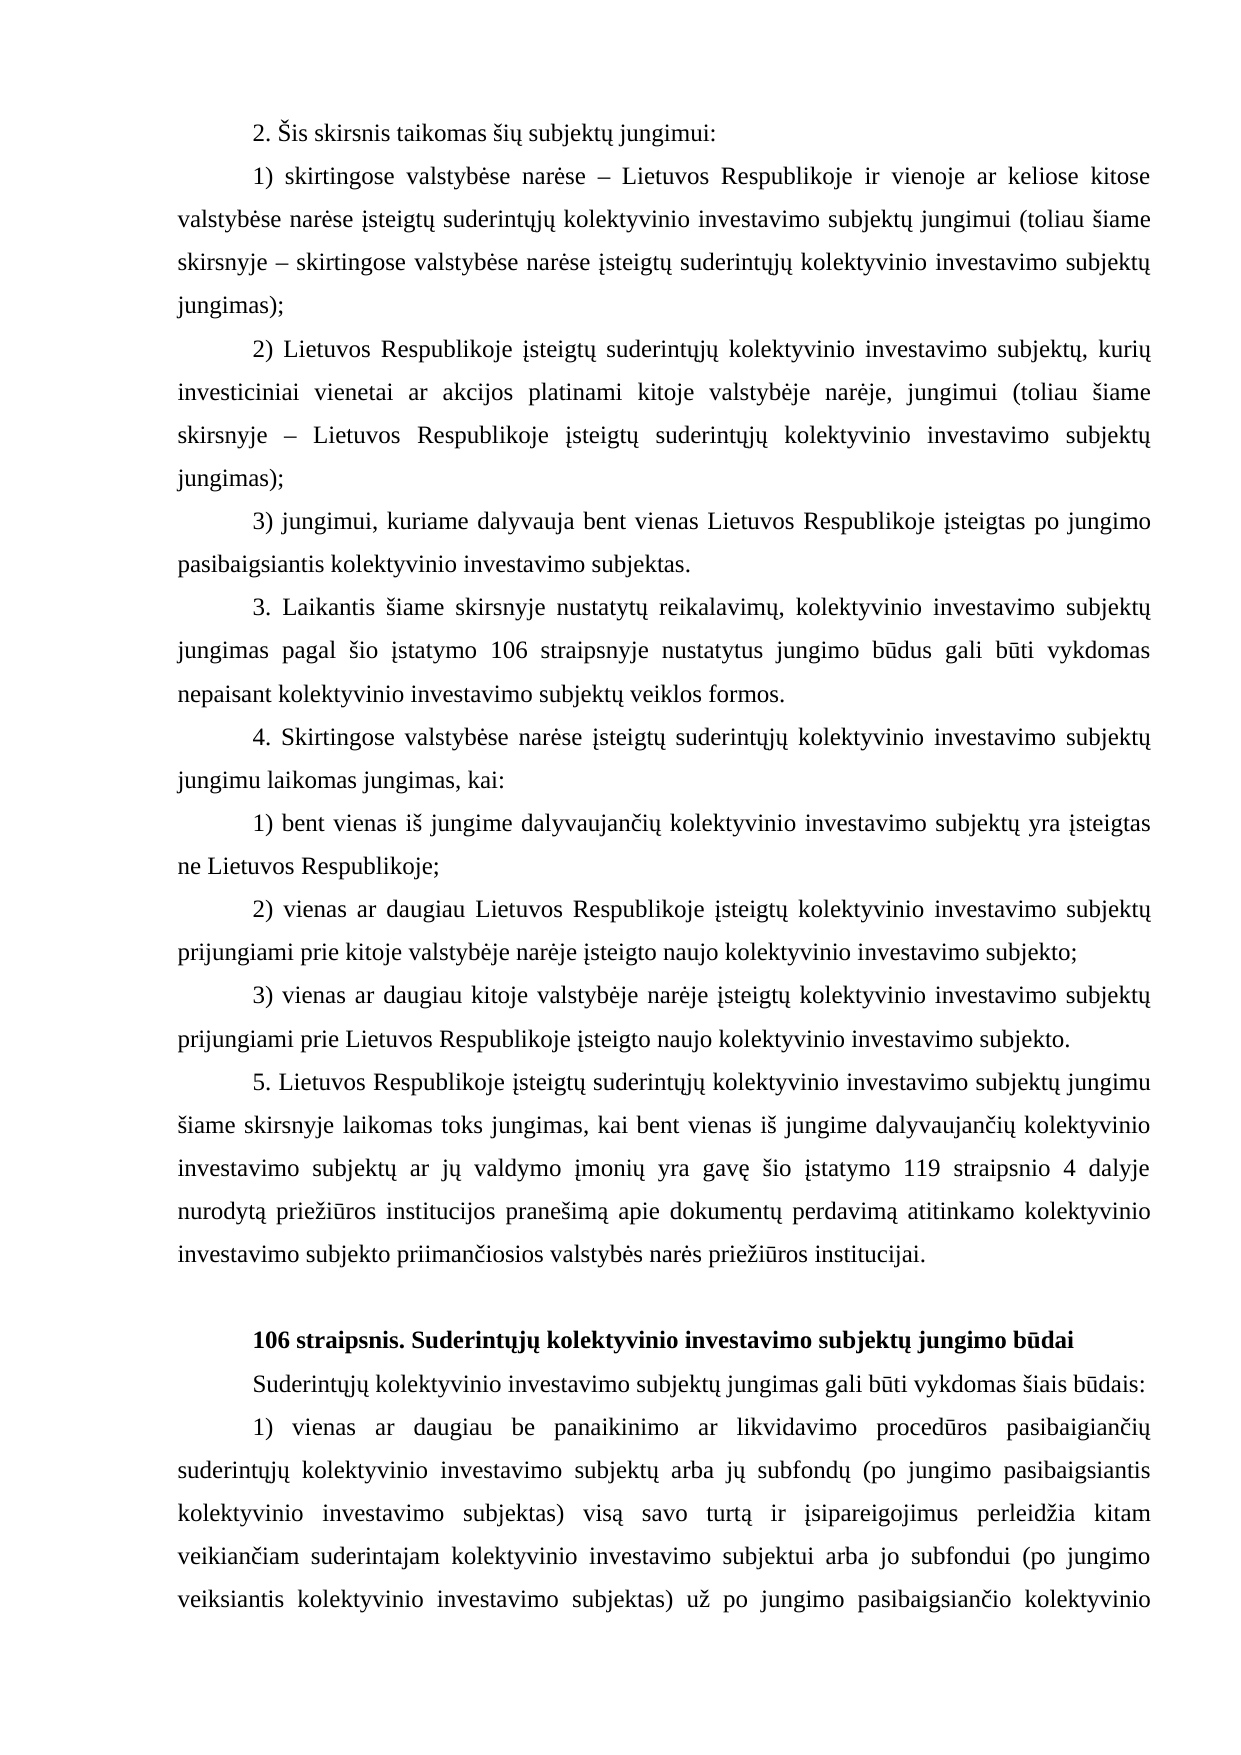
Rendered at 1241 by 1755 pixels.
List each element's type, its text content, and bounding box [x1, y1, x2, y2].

text 2. Šis skirsnis taikomas šių subjektų jungimui: [177, 118, 1152, 147]
text 4. Skirtingose valstybėse narėse įsteigtų suderintųjų kolektyvinio investavimo subjektų jungimu laikomas jungimas, kai: [177, 722, 1152, 794]
text 1) skirtingose valstybėse narėse – Lietuvos Respublikoje ir vienoje ar keliose kitose valstybėse narėse įsteigtų suderintųjų kolektyvinio investavimo subjektų jungimui (toliau šiame skirsnyje – skirtingose valstybėse narėse įsteigtų suderintųjų kolektyvinio investavimo subjektų jungimas); [177, 161, 1152, 319]
text 3. Laikantis šiame skirsnyje nustatytų reikalavimų, kolektyvinio investavimo subjektų jungimas pagal šio įstatymo 106 straipsnyje nustatytus jungimo būdus gali būti vykdomas nepaisant kolektyvinio investavimo subjektų veiklos formos. [177, 592, 1152, 707]
text 106 straipsnis. Suderintųjų kolektyvinio investavimo subjektų jungimo būdai [252, 1326, 1152, 1354]
text 1) vienas ar daugiau be panaikinimo ar likvidavimo procedūros pasibaigiančių suderintųjų kolektyvinio investavimo subjektų arba jų subfondų (po jungimo pasibaigsiantis kolektyvinio investavimo subjektas) visą savo turtą ir įsipareigojimus perleidžia kitam veikiančiam suderintajam kolektyvinio investavimo subjektui arba jo subfondui (po jungimo veiksiantis kolektyvinio investavimo subjektas) už po jungimo pasibaigsiančio kolektyvinio [177, 1412, 1152, 1613]
text 2) Lietuvos Respublikoje įsteigtų suderintųjų kolektyvinio investavimo subjektų, kurių investiciniai vienetai ar akcijos platinami kitoje valstybėje narėje, jungimui (toliau šiame skirsnyje – Lietuvos Respublikoje įsteigtų suderintųjų kolektyvinio investavimo subjektų jungimas); [177, 334, 1152, 492]
text 1) bent vienas iš jungime dalyvaujančių kolektyvinio investavimo subjektų yra įsteigtas ne Lietuvos Respublikoje; [177, 808, 1152, 880]
text Suderintųjų kolektyvinio investavimo subjektų jungimas gali būti vykdomas šiais būdais: [177, 1369, 1152, 1397]
text 2) vienas ar daugiau Lietuvos Respublikoje įsteigtų kolektyvinio investavimo subjektų prijungiami prie kitoje valstybėje narėje įsteigto naujo kolektyvinio investavimo subjekto; [177, 894, 1152, 966]
text 3) vienas ar daugiau kitoje valstybėje narėje įsteigtų kolektyvinio investavimo subjektų prijungiami prie Lietuvos Respublikoje įsteigto naujo kolektyvinio investavimo subjekto. [177, 981, 1152, 1052]
text 3) jungimui, kuriame dalyvauja bent vienas Lietuvos Respublikoje įsteigtas po jungimo pasibaigsiantis kolektyvinio investavimo subjektas. [177, 506, 1152, 578]
text 5. Lietuvos Respublikoje įsteigtų suderintųjų kolektyvinio investavimo subjektų jungimu šiame skirsnyje laikomas toks jungimas, kai bent vienas iš jungime dalyvaujančių kolektyvinio investavimo subjektų ar jų valdymo įmonių yra gavę šio įstatymo 119 straipsnio 4 dalyje nurodytą priežiūros institucijos pranešimą apie dokumentų perdavimą atitinkamo kolektyvinio investavimo subjekto priimančiosios valstybės narės priežiūros institucijai. [177, 1067, 1152, 1268]
